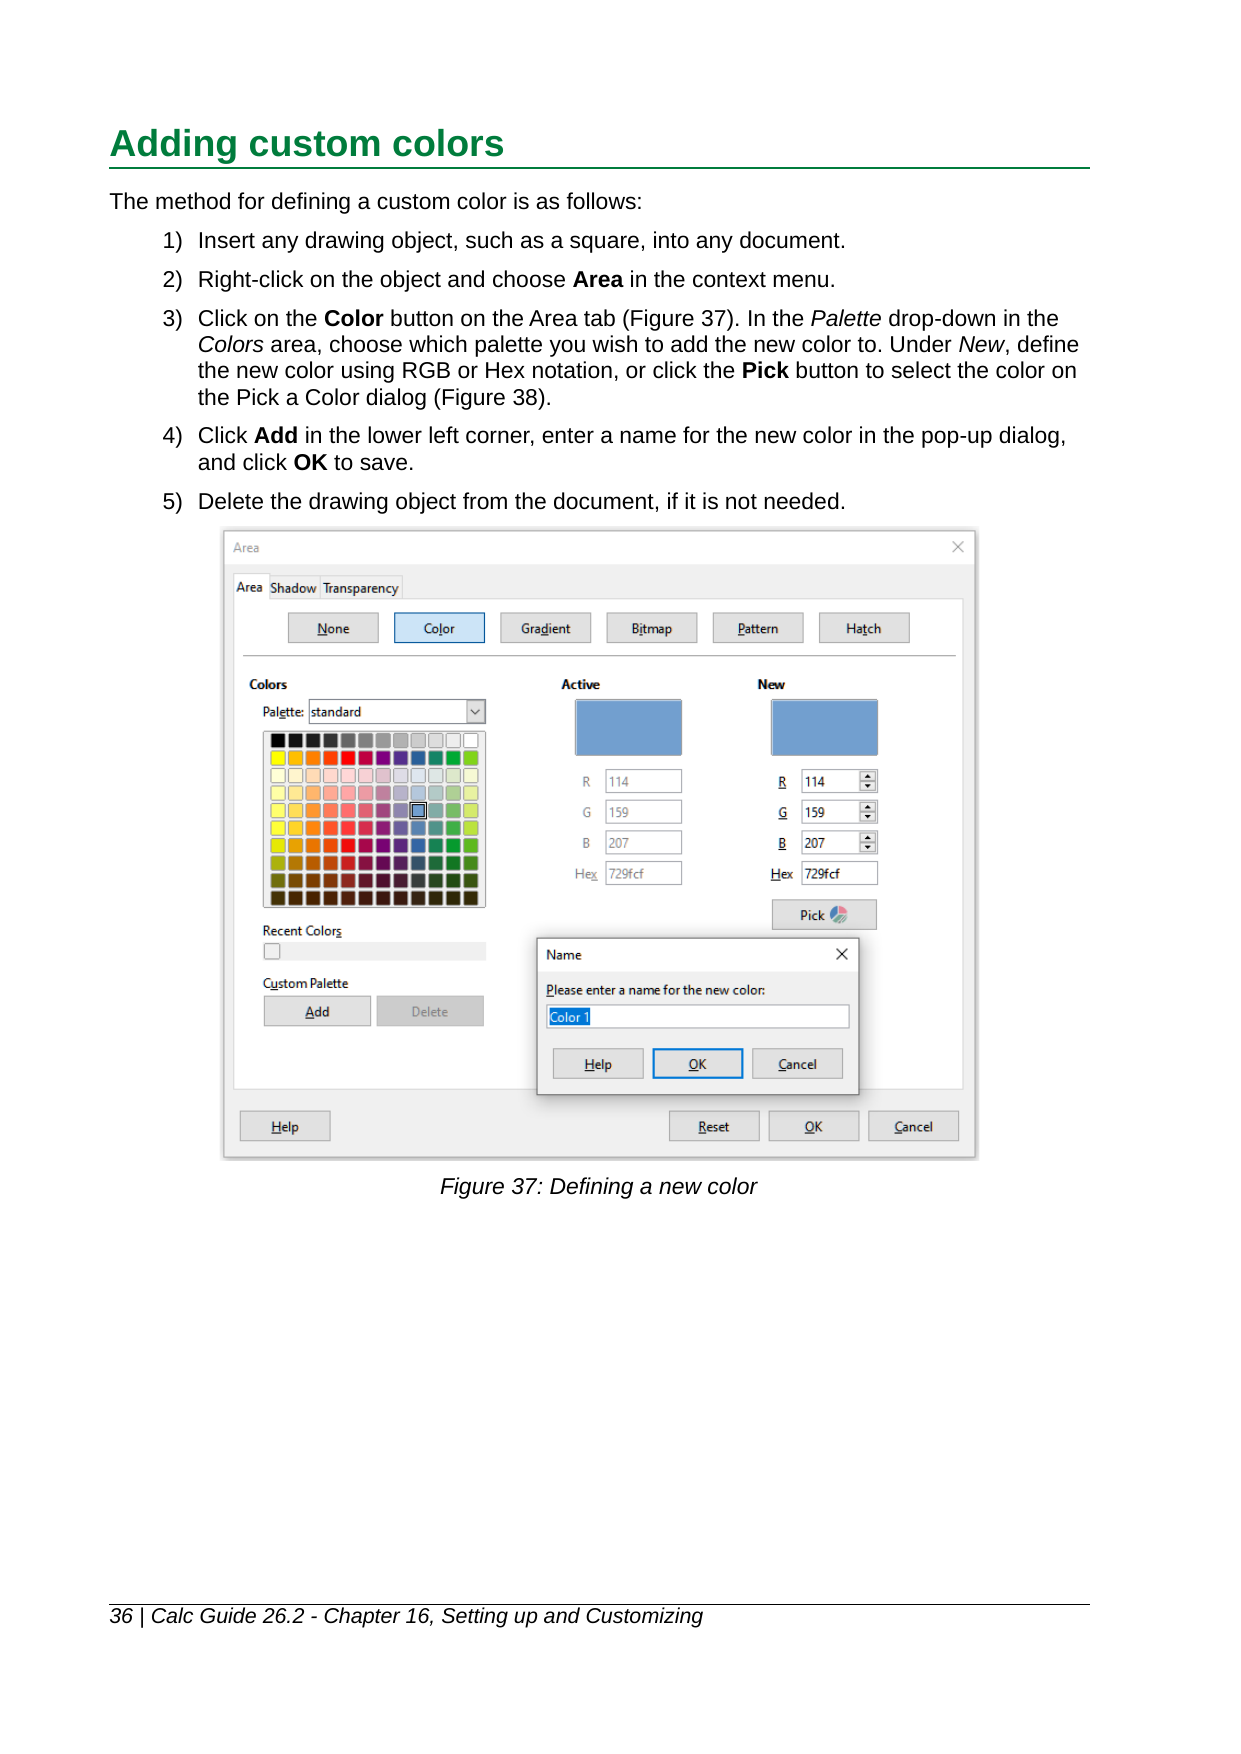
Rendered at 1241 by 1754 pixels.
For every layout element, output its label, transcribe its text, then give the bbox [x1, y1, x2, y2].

list Delete the drawing object from the document, if it is not needed. [183, 488, 1090, 514]
list Click on the Color button on the Area tab (Figure 37). In the Palette drop-down in the Colors area, choose which palette you wish to add the new color to. Under New, define the new color using RGB or Hex notation, or click the Pick button to select the color on the Pick a Color dialog (Figure 38). [183, 304, 1090, 410]
subtitle Adding custom colors [109, 121, 1090, 167]
list Click Add in the lower left corner, enter a name for the new color in the pop-up dialog, and click OK to save. [183, 422, 1090, 475]
picture [219, 526, 980, 1161]
text Figure 37: Defining a new color [219, 1173, 979, 1199]
list Insert any drawing object, such as a square, into any document. [183, 227, 1090, 253]
list The method for defining a custom color is as follows: [109, 188, 1090, 214]
list Right-click on the object and choose Area in the context menu. [183, 266, 1090, 292]
